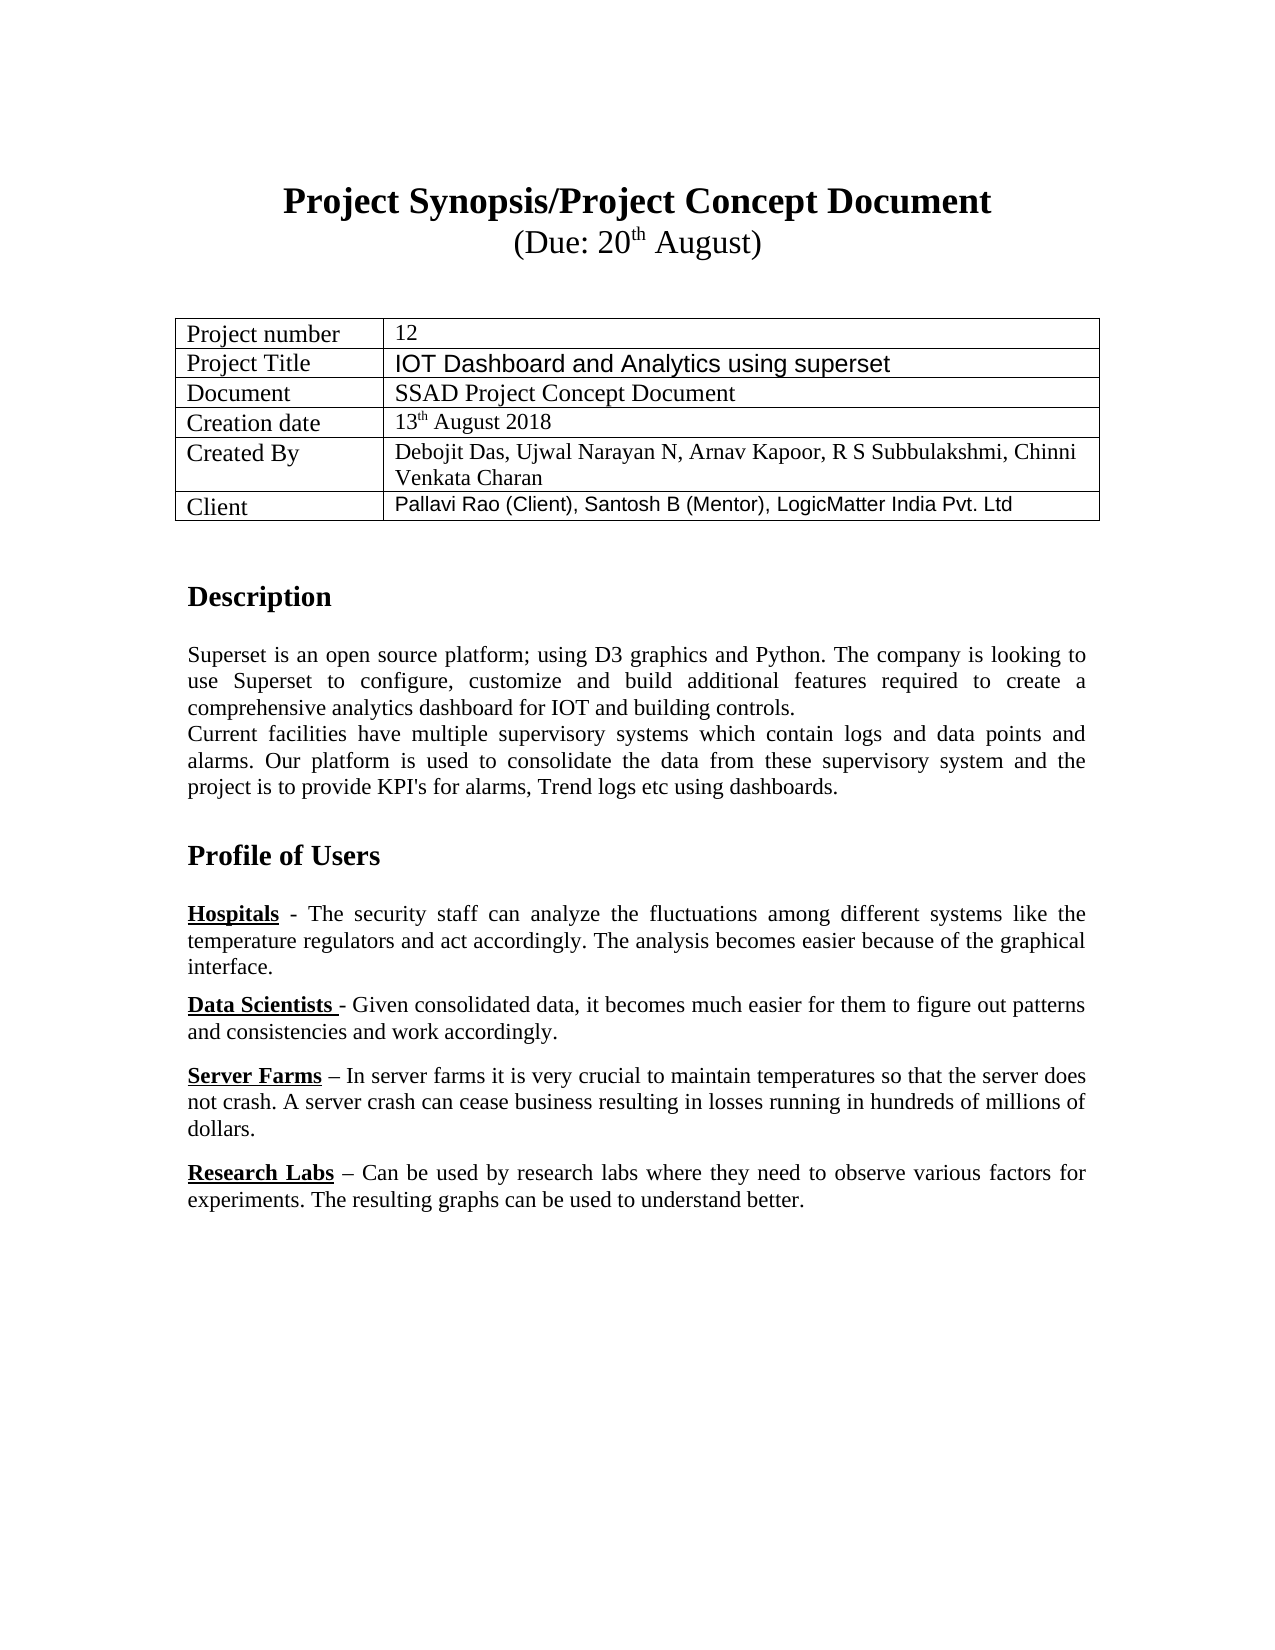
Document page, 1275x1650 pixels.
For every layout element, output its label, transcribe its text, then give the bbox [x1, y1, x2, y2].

table_cell Created By [176, 438, 383, 491]
table_header 12 [384, 319, 1099, 347]
table_cell SSAD Project Concept Document [384, 378, 1099, 407]
table_header Project number [176, 319, 383, 347]
text Profile of Users [187, 838, 1087, 901]
text Data Scientists - Given consolidated data, it becomes much easier for them to figure out patterns and consistencies and work accordingly. [187, 991, 1087, 1044]
table_cell 13th August 2018 [384, 408, 1099, 437]
text Description [187, 579, 1087, 612]
text Research Labs – Can be used by research labs where they need to observe various factors for experiments. The resulting graphs can be used to understand better. [187, 1159, 1087, 1212]
table_cell Pallavi Rao (Client), Santosh B (Mentor), LogicMatter India Pvt. Ltd [384, 492, 1099, 520]
text Project Synopsis/Project Concept Document [187, 179, 1087, 222]
table_cell Creation date [176, 408, 383, 437]
table_cell Project Title [176, 349, 383, 377]
text Server Farms – In server farms it is very crucial to maintain temperatures so that the server does not crash. A server crash can cease business resulting in losses running in hundreds of millions of dollars. [187, 1062, 1087, 1141]
text (Due: 20th August) [187, 222, 1087, 260]
table_cell Client [176, 492, 383, 520]
table_cell Document [176, 378, 383, 407]
table_cell Debojit Das, Ujwal Narayan N, Arnav Kapoor, R S Subbulakshmi, Chinni Venkata Charan [384, 438, 1099, 491]
text Superset is an open source platform; using D3 graphics and Python. The company is looking to use Superset to configure, customize and build additional features required to create a comprehensive analytics dashboard for IOT and building controls. Current facilities have multiple supervisory systems which contain logs and data points and alarms. Our platform is used to consolidate the data from these supervisory system and the project is to provide KPI's for alarms, Trend logs etc using dashboards. [187, 641, 1087, 799]
table_cell IOT Dashboard and Analytics using superset [384, 349, 1099, 377]
text Hospitals - The security staff can analyze the fluctuations among different systems like the temperature regulators and act accordingly. The analysis becomes easier because of the graphical interface. [187, 901, 1087, 979]
